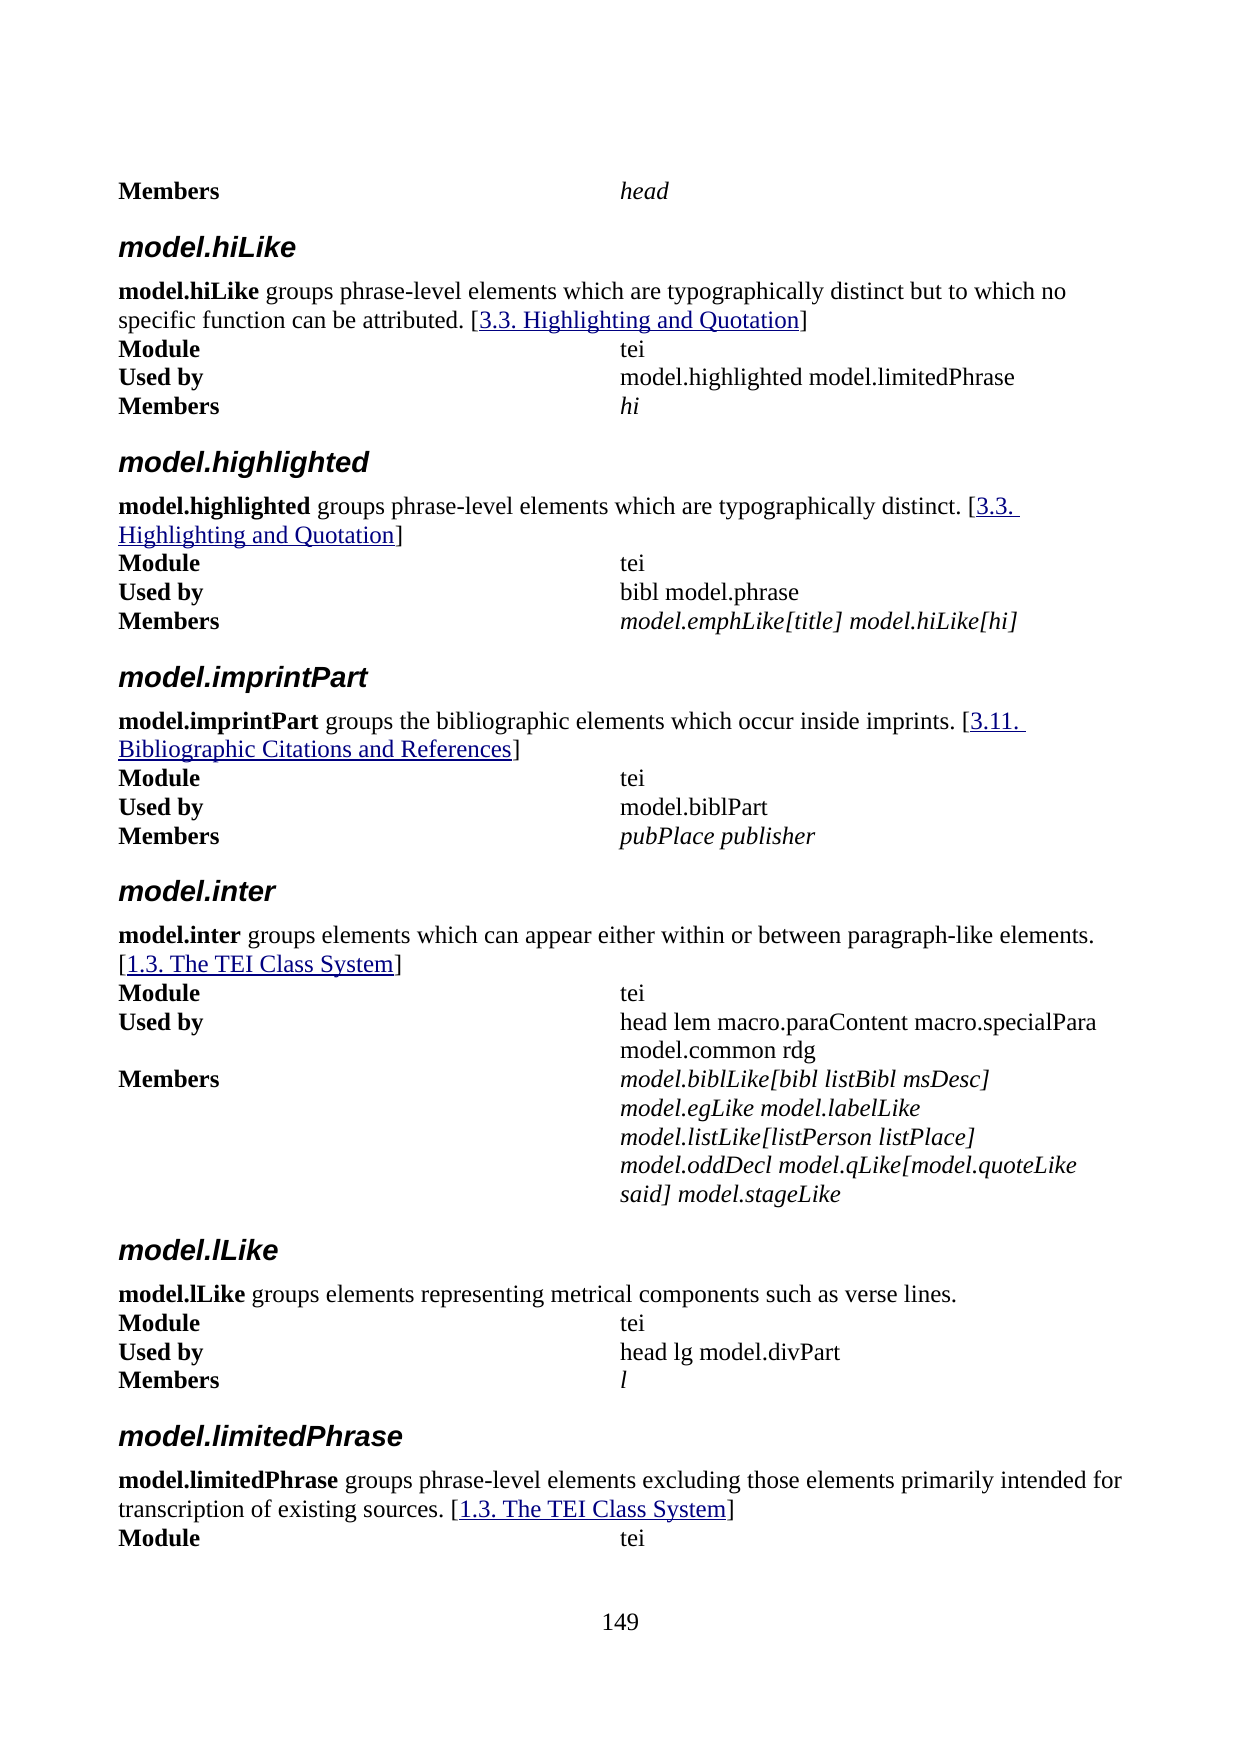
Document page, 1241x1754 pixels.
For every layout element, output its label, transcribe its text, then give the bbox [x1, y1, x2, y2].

table_cell hi [620, 391, 1122, 420]
table_cell model.highlighted model.limitedPhrase [620, 363, 1122, 391]
table_cell head lg model.divPart [620, 1337, 1122, 1365]
table_header model.hiLike groups phrase-level elements which are typographically distinct but to which no specific function can be attributed. [3.3. Highlighting and Quotation] [118, 276, 1122, 334]
table_cell Module [118, 763, 620, 792]
table_cell head [620, 176, 1122, 205]
table_cell Module [118, 978, 620, 1007]
table_cell tei [620, 1308, 1122, 1337]
subtitle model.lLike [118, 1233, 1122, 1267]
table_cell Used by [118, 792, 620, 821]
table_cell Members [118, 176, 620, 205]
table_header model.limitedPhrase groups phrase-level elements excluding those elements primarily intended for transcription of existing sources. [1.3. The TEI Class System] [118, 1465, 1122, 1523]
table_cell Used by [118, 363, 620, 391]
table_cell Members [118, 391, 620, 420]
table_cell model.biblLike[bibl listBibl msDesc] model.egLike model.labelLike model.listLike[listPerson listPlace] model.oddDecl model.qLike[model.quoteLike said] model.stageLike [620, 1064, 1122, 1208]
table_header model.lLike groups elements representing metrical components such as verse lines. [118, 1279, 1122, 1308]
table_cell model.emphLike[title] model.hiLike[hi] [620, 606, 1122, 635]
subtitle model.inter [118, 874, 1122, 908]
table_cell Used by [118, 1007, 620, 1064]
table_cell Used by [118, 577, 620, 606]
table_cell Members [118, 1365, 620, 1394]
table_cell Module [118, 334, 620, 362]
table_cell Members [118, 821, 620, 849]
table_cell tei [620, 1523, 1122, 1551]
subtitle model.limitedPhrase [118, 1419, 1122, 1453]
table_header model.imprintPart groups the bibliographic elements which occur inside imprints. [3.11. Bibliographic Citations and References] [118, 706, 1122, 763]
table_header model.inter groups elements which can appear either within or between paragraph-like elements. [1.3. The TEI Class System] [118, 921, 1122, 978]
table_cell pubPlace publisher [620, 821, 1122, 849]
table_cell Used by [118, 1337, 620, 1365]
subtitle model.highlighted [118, 445, 1122, 478]
subtitle model.hiLike [118, 230, 1122, 264]
table_cell model.biblPart [620, 792, 1122, 821]
table_cell head lem macro.paraContent macro.specialPara model.common rdg [620, 1007, 1122, 1064]
table_cell Module [118, 1523, 620, 1551]
table_cell Members [118, 606, 620, 635]
table_cell tei [620, 978, 1122, 1007]
table_cell bibl model.phrase [620, 577, 1122, 606]
subtitle model.imprintPart [118, 660, 1122, 693]
table_cell l [620, 1365, 1122, 1394]
table_cell tei [620, 549, 1122, 577]
table_cell Module [118, 549, 620, 577]
table_header model.highlighted groups phrase-level elements which are typographically distinct. [3.3. Highlighting and Quotation] [118, 491, 1122, 548]
table_cell Module [118, 1308, 620, 1337]
table_cell tei [620, 334, 1122, 362]
table_cell Members [118, 1064, 620, 1208]
table_cell tei [620, 763, 1122, 792]
